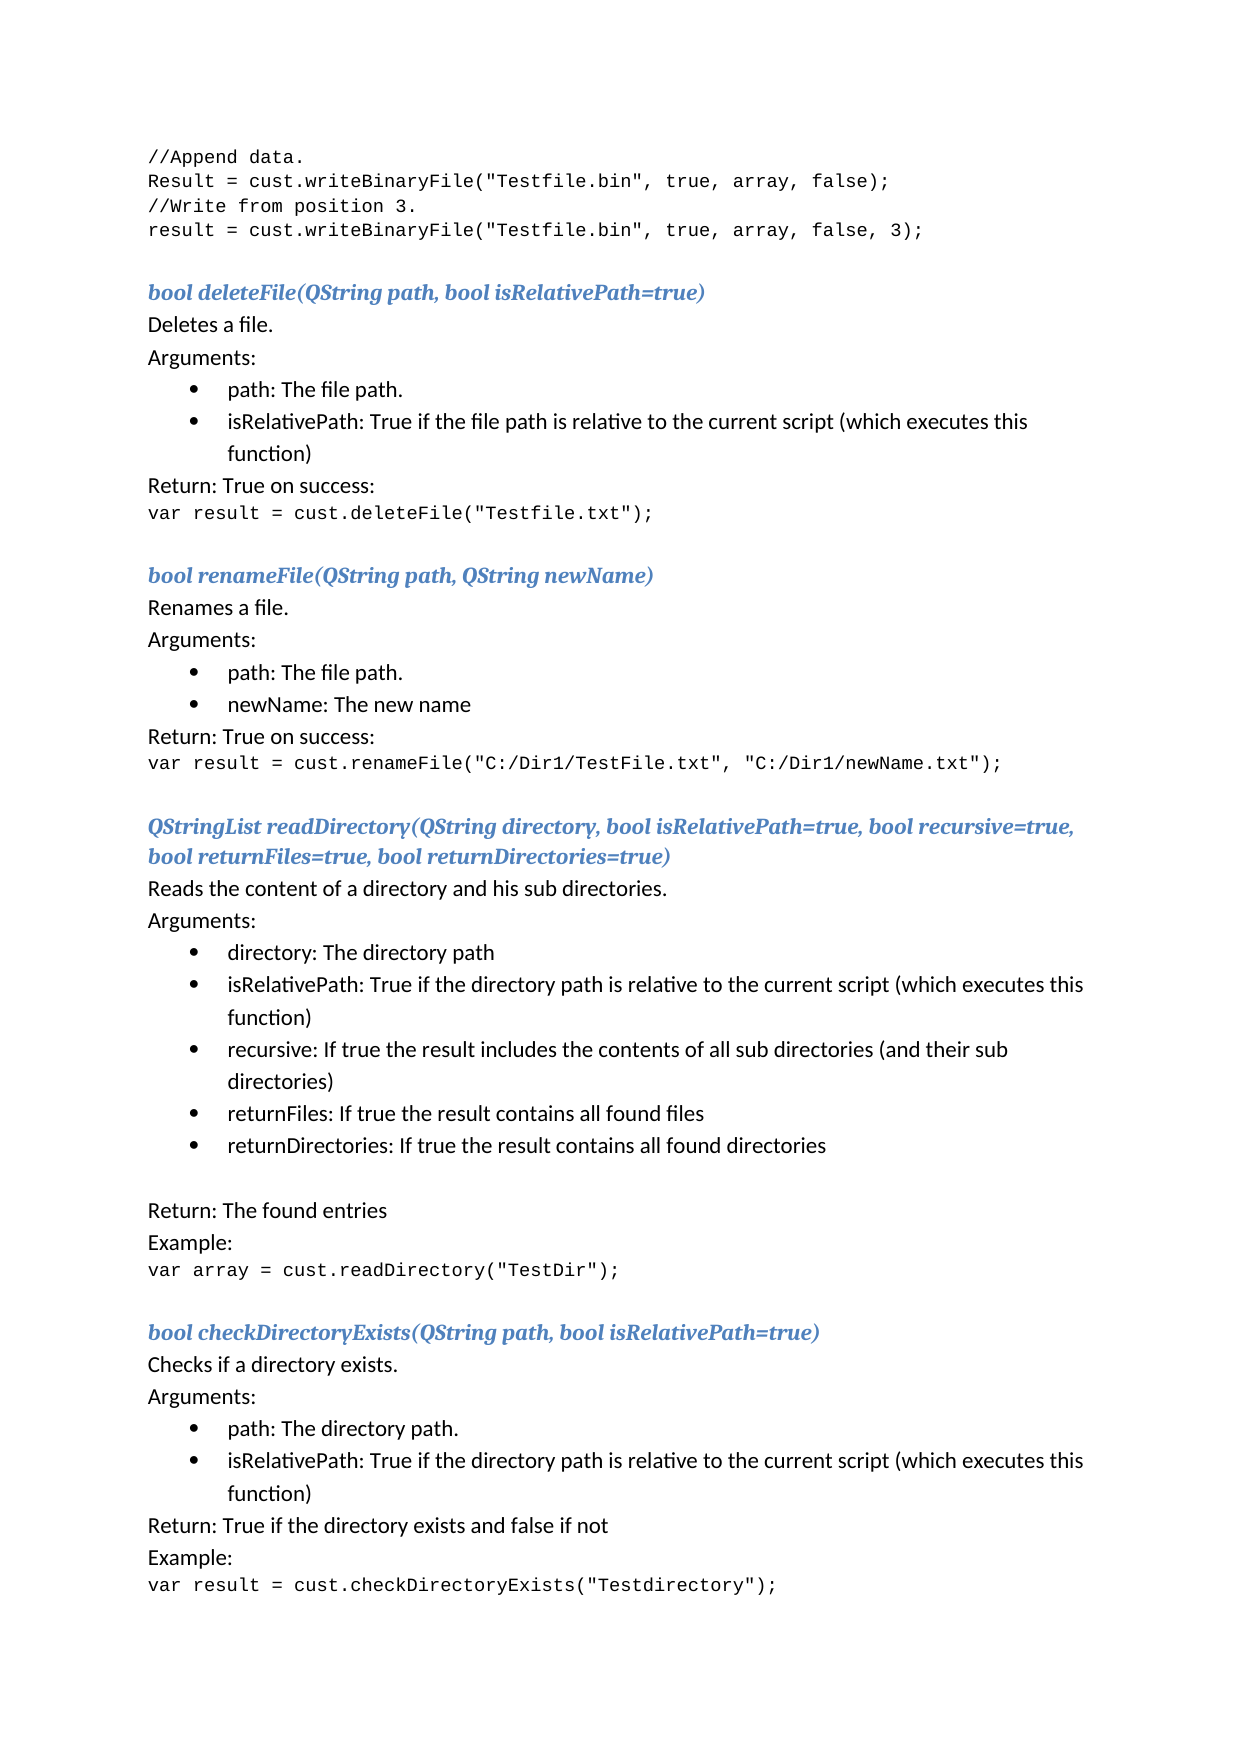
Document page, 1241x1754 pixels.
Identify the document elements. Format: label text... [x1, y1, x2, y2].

text Arguments: [148, 343, 1093, 371]
text Return: True on success: [148, 722, 1093, 750]
subtitle bool deleteFile(QString path, bool isRelativePath=true) [148, 280, 1093, 307]
text var result = cust.renameFile("C:/Dir1/TestFile.txt", "C:/Dir1/newName.txt"); [148, 754, 1093, 775]
text Arguments: [148, 625, 1093, 653]
text Result = cust.writeBinaryFile("Testfile.bin", true, array, false); [148, 172, 1093, 193]
list isRelativePath: True if the file path is relative to the current script (which executes this function) [190, 407, 1093, 467]
text Arguments: [148, 906, 1093, 934]
list directory: The directory path [190, 938, 1093, 966]
text Reads the content of a directory and his sub directories. [148, 874, 1093, 902]
text Example: [148, 1228, 1093, 1256]
text Return: True on success: [148, 471, 1093, 499]
text Checks if a directory exists. [148, 1350, 1093, 1378]
text Arguments: [148, 1382, 1093, 1410]
text Return: True if the directory exists and false if not [148, 1511, 1093, 1539]
text Renames a file. [148, 593, 1093, 621]
subtitle bool checkDirectoryExists(QString path, bool isRelativePath=true) [148, 1320, 1093, 1346]
list returnFiles: If true the result contains all found files [190, 1099, 1093, 1127]
list isRelativePath: True if the directory path is relative to the current script (which executes this function) [190, 1447, 1093, 1507]
text //Append data. [148, 148, 1093, 169]
subtitle bool renameFile(QString path, QString newName) [148, 563, 1093, 589]
text var result = cust.deleteFile("Testfile.txt"); [148, 503, 1093, 525]
text var array = cust.readDirectory("TestDir"); [148, 1260, 1093, 1282]
subtitle QStringList readDirectory(QString directory, bool isRelativePath=true, bool recursive=true, bool returnFiles=true, bool returnDirectories=true) [148, 814, 1093, 870]
list newName: The new name [190, 690, 1093, 718]
list path: The directory path. [190, 1414, 1093, 1442]
text var result = cust.checkDirectoryExists("Testdirectory"); [148, 1575, 1093, 1597]
text Deletes a file. [148, 310, 1093, 338]
list path: The file path. [190, 375, 1093, 403]
text Example: [148, 1543, 1093, 1571]
text //Write from position 3. [148, 196, 1093, 218]
list isRelativePath: True if the directory path is relative to the current script (which executes this function) [190, 971, 1093, 1031]
text Return: The found entries [148, 1196, 1093, 1224]
list path: The file path. [190, 658, 1093, 686]
list returnDirectories: If true the result contains all found directories [190, 1132, 1093, 1159]
text result = cust.writeBinaryFile("Testfile.bin", true, array, false, 3); [148, 221, 1093, 242]
list recursive: If true the result includes the contents of all sub directories (and their sub directories) [190, 1035, 1093, 1095]
